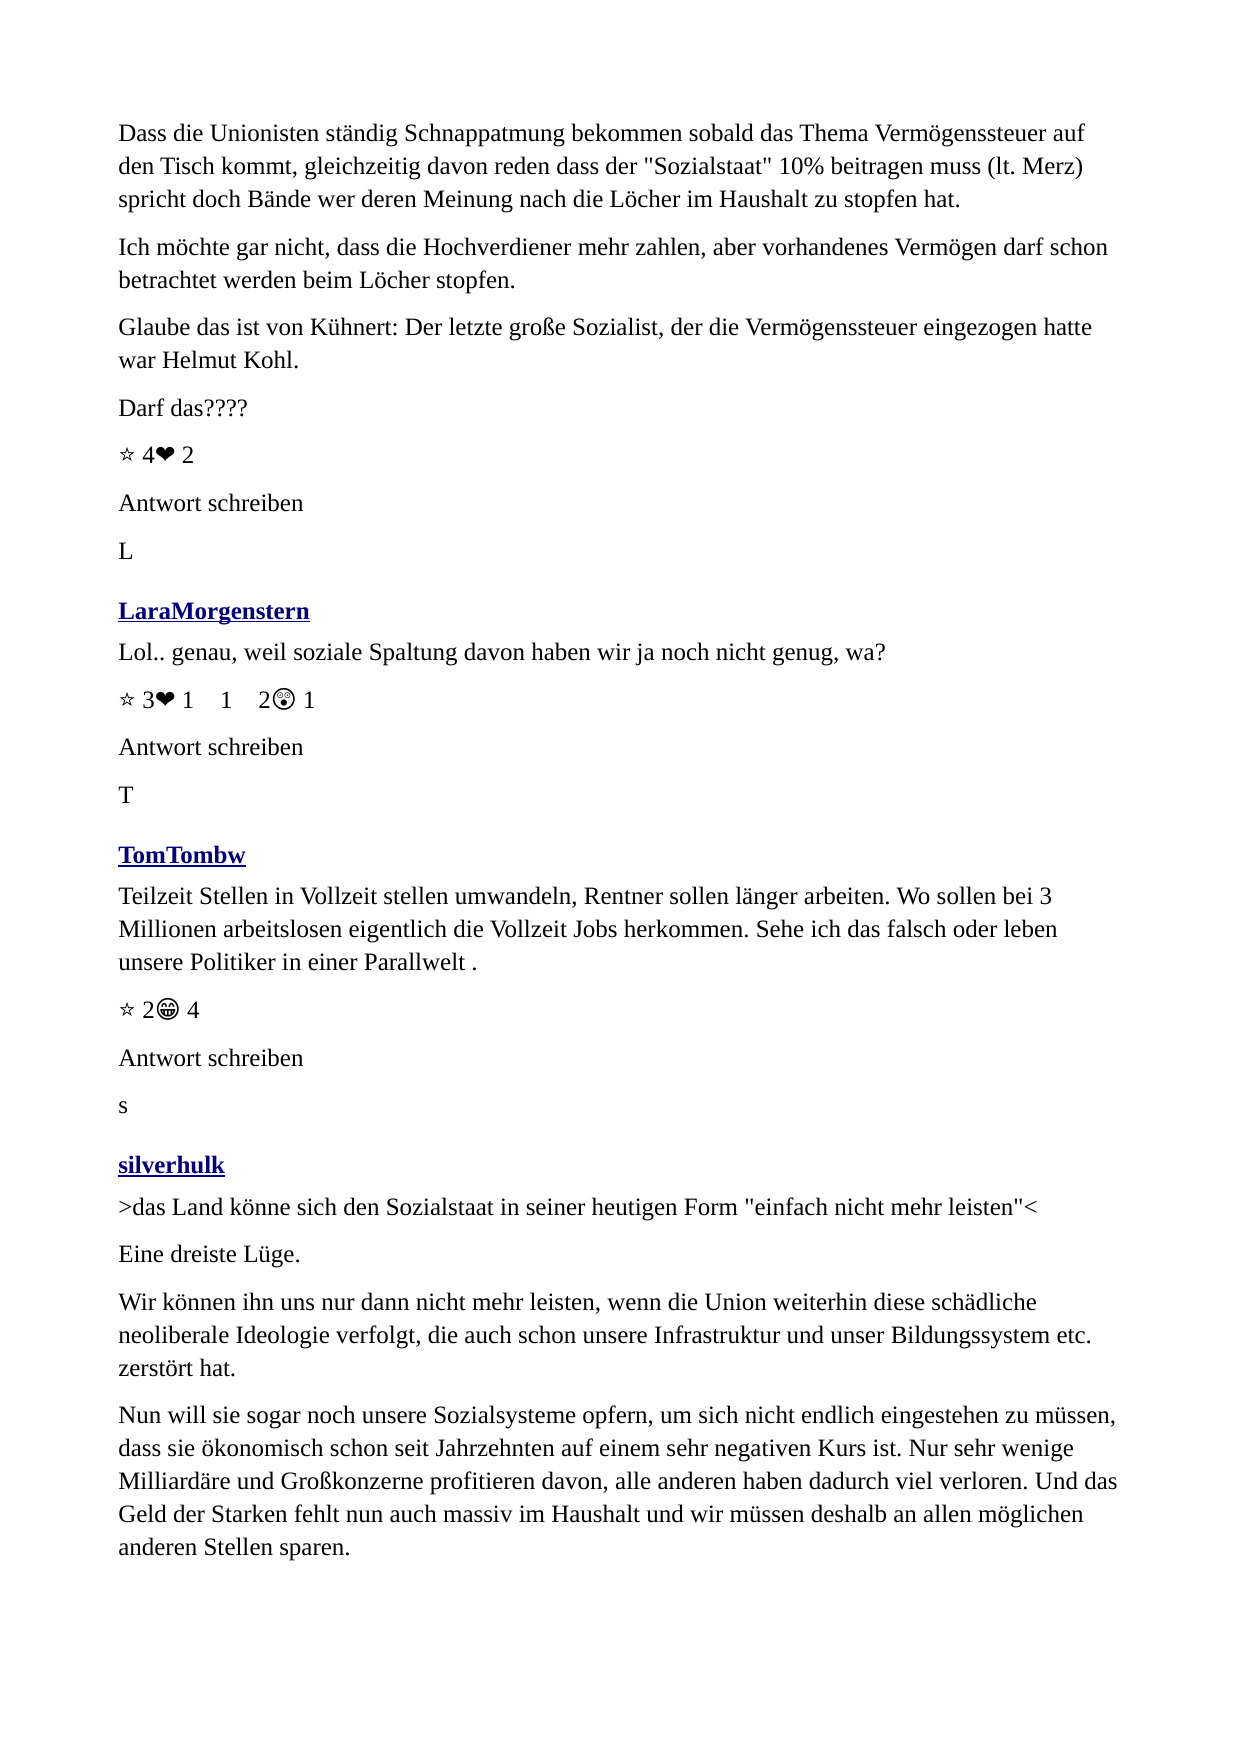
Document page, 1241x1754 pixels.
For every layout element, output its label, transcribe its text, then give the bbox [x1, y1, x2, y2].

text ⭐️ 3❤️ 1🙁 1🤨 2😲 1 [118, 685, 1122, 713]
subtitle silverhulk [118, 1150, 1122, 1179]
text ⭐️ 4❤️ 2 [118, 441, 1122, 469]
text s [118, 1090, 1122, 1119]
text Dass die Unionisten ständig Schnappatmung bekommen sobald das Thema Vermögenssteuer auf den Tisch kommt, gleichzeitig davon reden dass der "Sozialstaat" 10% beitragen muss (lt. Merz) spricht doch Bände wer deren Meinung nach die Löcher im Haushalt zu stopfen hat. [118, 118, 1122, 213]
text ⭐️ 2😁 4 [118, 995, 1122, 1024]
text Antwort schreiben [118, 488, 1122, 517]
text Glaube das ist von Kühnert: Der letzte große Sozialist, der die Vermögenssteuer eingezogen hatte war Helmut Kohl. [118, 312, 1122, 374]
subtitle TomTombw [118, 840, 1122, 869]
text L [118, 536, 1122, 564]
text Nun will sie sogar noch unsere Sozialsysteme opfern, um sich nicht endlich eingestehen zu müssen, dass sie ökonomisch schon seit Jahrzehnten auf einem sehr negativen Kurs ist. Nur sehr wenige Milliardäre und Großkonzerne profitieren davon, alle anderen haben dadurch viel verloren. Und das Geld der Starken fehlt nun auch massiv im Haushalt und wir müssen deshalb an allen möglichen anderen Stellen sparen. [118, 1400, 1122, 1561]
text >das Land könne sich den Sozialstaat in seiner heutigen Form "einfach nicht mehr leisten"< [118, 1192, 1122, 1220]
text Wir können ihn uns nur dann nicht mehr leisten, wenn die Union weiterhin diese schädliche neoliberale Ideologie verfolgt, die auch schon unsere Infrastruktur und unser Bildungssystem etc. zerstört hat. [118, 1287, 1122, 1382]
text T [118, 780, 1122, 809]
text Lol.. genau, weil soziale Spaltung davon haben wir ja noch nicht genug, wa? [118, 637, 1122, 666]
text Antwort schreiben [118, 732, 1122, 761]
subtitle LaraMorgenstern [118, 596, 1122, 625]
text Ich möchte gar nicht, dass die Hochverdiener mehr zahlen, aber vorhandenes Vermögen darf schon betrachtet werden beim Löcher stopfen. [118, 232, 1122, 293]
text Antwort schreiben [118, 1043, 1122, 1071]
text Teilzeit Stellen in Vollzeit stellen umwandeln, Rentner sollen länger arbeiten. Wo sollen bei 3 Millionen arbeitslosen eigentlich die Vollzeit Jobs herkommen. Sehe ich das falsch oder leben unsere Politiker in einer Parallwelt . [118, 881, 1122, 976]
text Darf das???? [118, 393, 1122, 422]
text Eine dreiste Lüge. [118, 1239, 1122, 1268]
